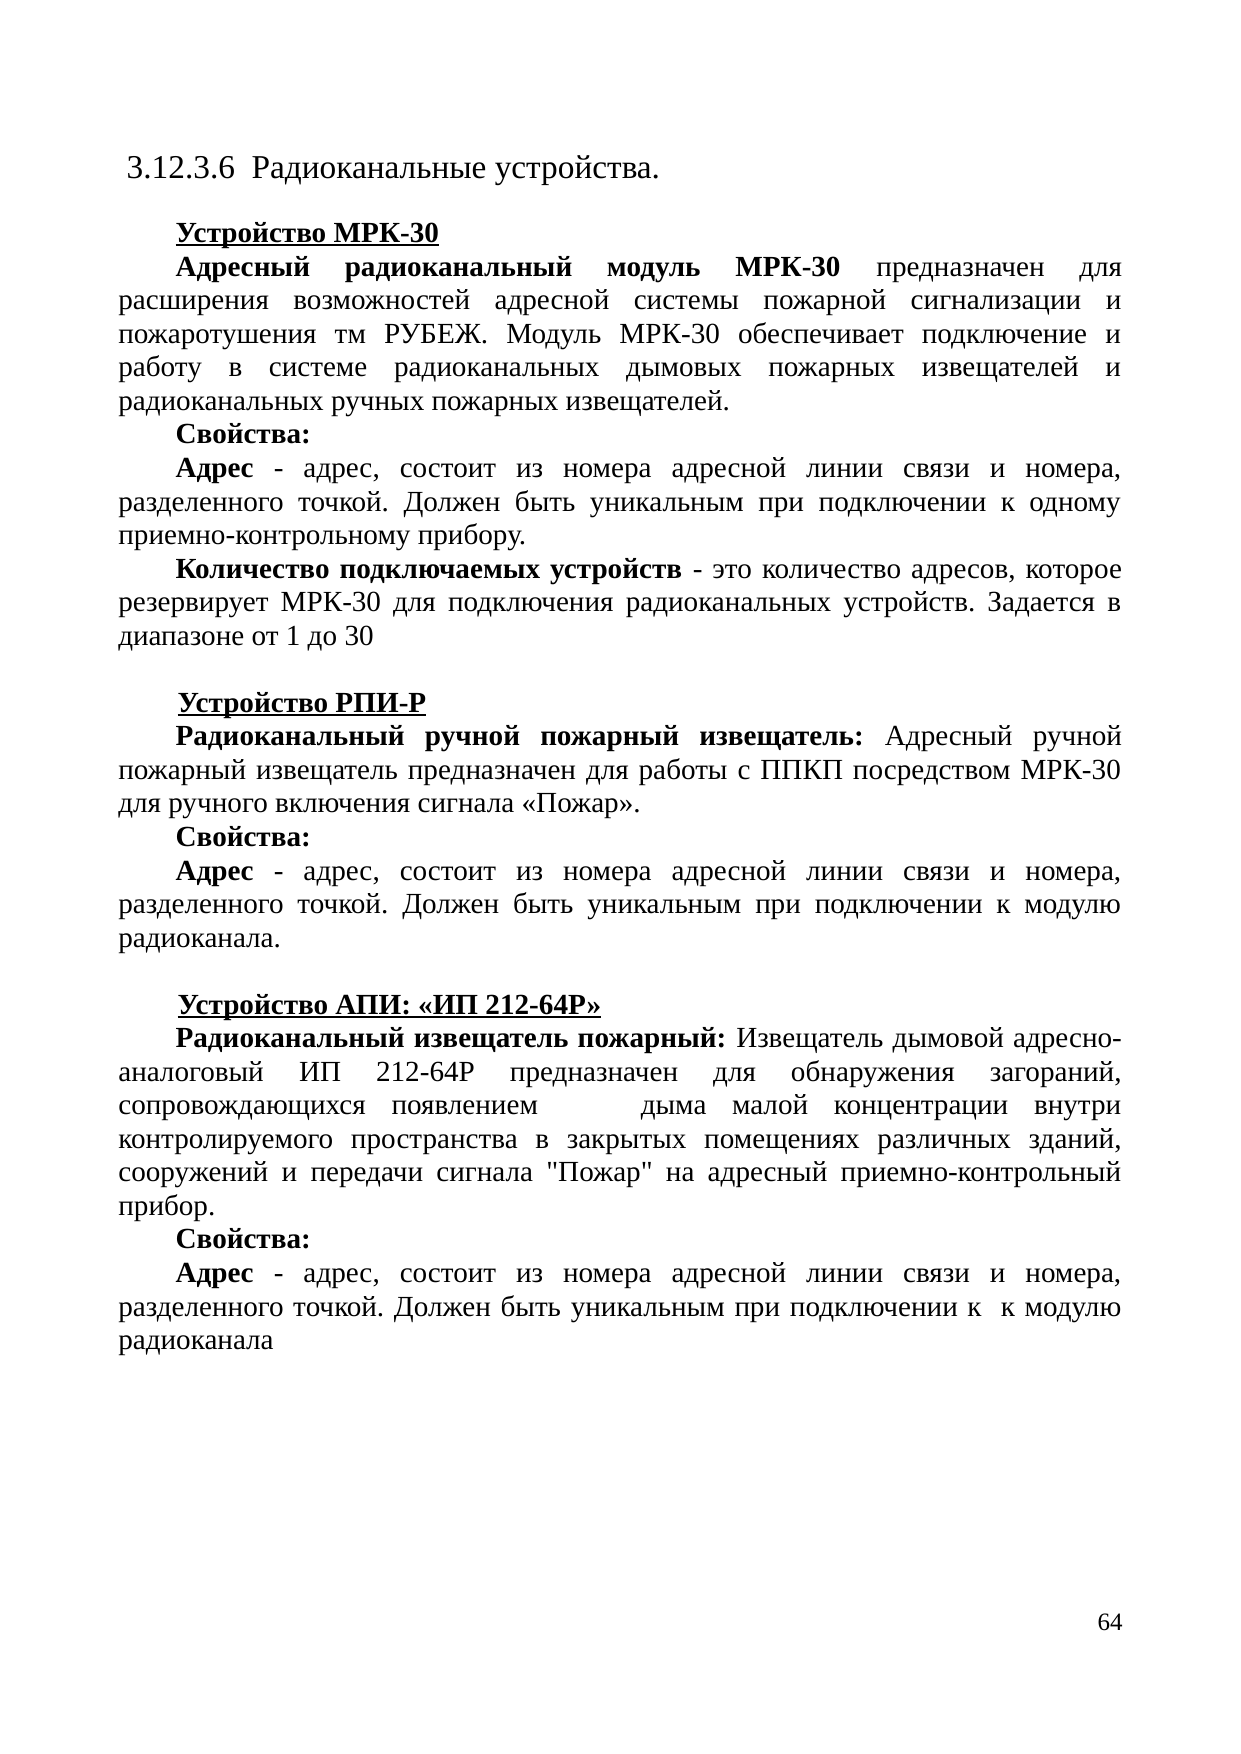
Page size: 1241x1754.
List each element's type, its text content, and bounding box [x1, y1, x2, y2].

text Свойства: [118, 417, 1122, 450]
text Адрес - адрес, состоит из номера адресной линии связи и номера, разделенного точкой. Должен быть уникальным при подключении к одному приемно-контрольному прибору. [118, 450, 1122, 551]
subtitle Радиоканальные устройства. [118, 148, 1122, 186]
text Адрес - адрес, состоит из номера адресной линии связи и номера, разделенного точкой. Должен быть уникальным при подключении к модулю радиоканала. [118, 853, 1122, 953]
text Адрес - адрес, состоит из номера адресной линии связи и номера, разделенного точкой. Должен быть уникальным при подключении к к модулю радиоканала [118, 1255, 1122, 1356]
text Радиоканальный извещатель пожарный: Извещатель дымовой адресно-аналоговый ИП 212-64Р предназначен для обнаружения загораний, сопровождающихся появлением дыма малой концентрации внутри контролируемого пространства в закрытых помещениях различных зданий, сооружений и передачи сигнала "Пожар" на адресный приемно-контрольный прибор. [118, 1020, 1122, 1222]
text Устройство МРК-30 [118, 215, 1122, 249]
text Свойства: [118, 1222, 1122, 1255]
text Адресный радиоканальный модуль МРК-30 предназначен для расширения возможностей адресной системы пожарной сигнализации и пожаротушения тм РУБЕЖ. Модуль МРК-30 обеспечивает подключение и работу в системе радиоканальных дымовых пожарных извещателей и радиоканальных ручных пожарных извещателей. [118, 249, 1122, 417]
text Устройство РПИ-Р [118, 651, 1122, 718]
text Радиоканальный ручной пожарный извещатель: Адресный ручной пожарный извещатель предназначен для работы с ППКП посредством МРК-30 для ручного включения сигнала «Пожар». [118, 718, 1122, 819]
text Свойства: [118, 819, 1122, 853]
text Количество подключаемых устройств - это количество адресов, которое резервирует МРК-30 для подключения радиоканальных устройств. Задается в диапазоне от 1 до 30 [118, 551, 1122, 651]
text Устройство АПИ: «ИП 212-64Р» [118, 953, 1122, 1020]
